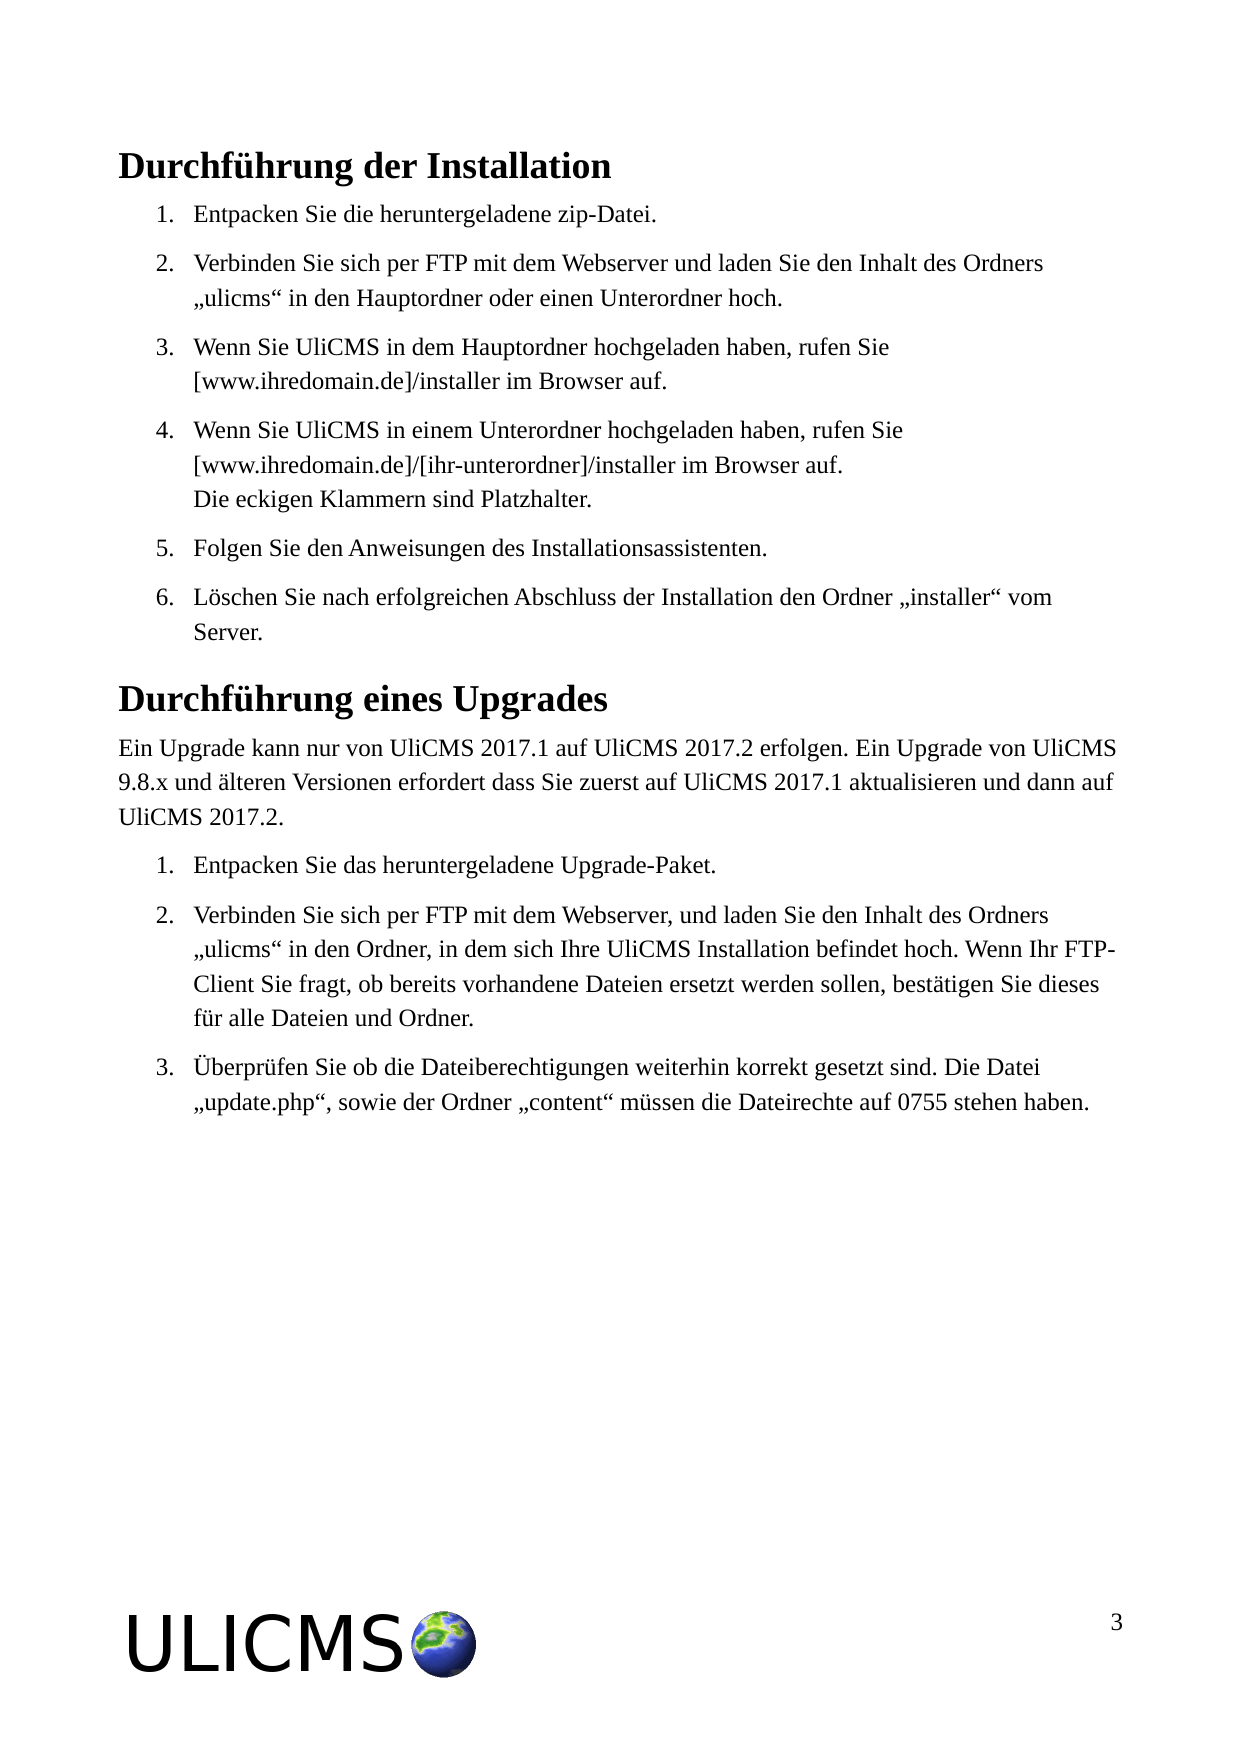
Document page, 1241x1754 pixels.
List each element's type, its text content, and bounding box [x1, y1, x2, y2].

list Verbinden Sie sich per FTP mit dem Webserver und laden Sie den Inhalt des Ordners „ulicms“ in den Hauptordner oder einen Unterordner hoch. [156, 248, 1123, 312]
subtitle Durchführung der Installation [118, 143, 1123, 187]
list Entpacken Sie das heruntergeladene Upgrade-Paket. [156, 851, 1123, 879]
list Folgen Sie den Anweisungen des Installationsassistenten. [156, 533, 1123, 562]
picture [118, 1607, 479, 1681]
subtitle Durchführung eines Upgrades [118, 676, 1123, 720]
list Verbinden Sie sich per FTP mit dem Webserver, und laden Sie den Inhalt des Ordners „ulicms“ in den Ordner, in dem sich Ihre UliCMS Installation befindet hoch. Wenn Ihr FTP-Client Sie fragt, ob bereits vorhandene Dateien ersetzt werden sollen, bestätigen Sie dieses für alle Dateien und Ordner. [156, 900, 1123, 1032]
list Entpacken Sie die heruntergeladene zip-Datei. [156, 199, 1123, 228]
list Überprüfen Sie ob die Dateiberechtigungen weiterhin korrekt gesetzt sind. Die Datei „update.php“, sowie der Ordner „content“ müssen die Dateirechte auf 0755 stehen haben. [156, 1052, 1123, 1115]
list Wenn Sie UliCMS in einem Unterordner hochgeladen haben, rufen Sie [www.ihredomain.de]/[ihr-unterordner]/installer im Browser auf. Die eckigen Klammern sind Platzhalter. [156, 415, 1123, 513]
list Wenn Sie UliCMS in dem Hauptordner hochgeladen haben, rufen Sie [www.ihredomain.de]/installer im Browser auf. [156, 332, 1123, 395]
text Ein Upgrade kann nur von UliCMS 2017.1 auf UliCMS 2017.2 erfolgen. Ein Upgrade von UliCMS 9.8.x und älteren Versionen erfordert dass Sie zuerst auf UliCMS 2017.1 aktualisieren und dann auf UliCMS 2017.2. [118, 733, 1123, 830]
list Löschen Sie nach erfolgreichen Abschluss der Installation den Ordner „installer“ vom Server. [156, 582, 1123, 646]
